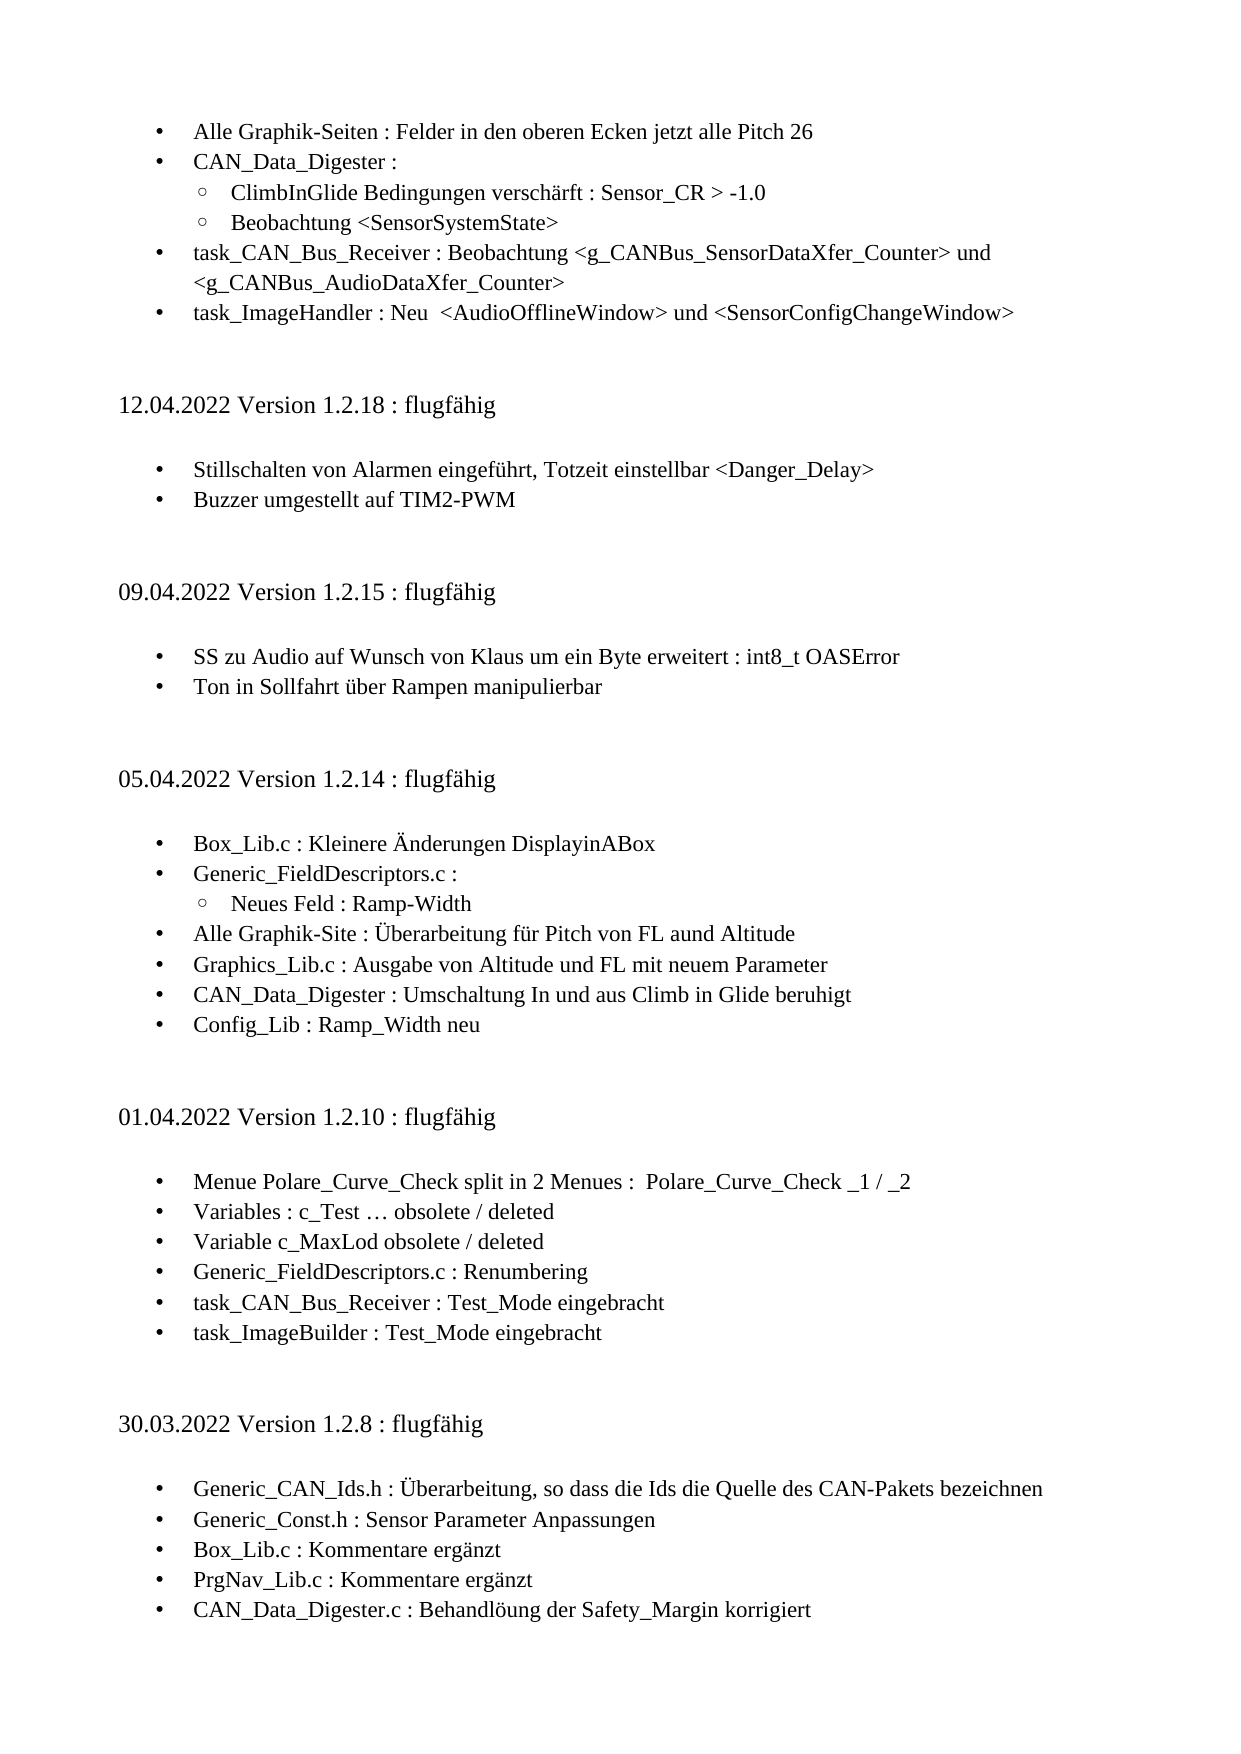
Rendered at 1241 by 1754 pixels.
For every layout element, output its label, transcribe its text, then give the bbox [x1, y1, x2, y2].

list Config_Lib : Ramp_Width neu [156, 1011, 1122, 1037]
list Generic_FieldDescriptors.c : [156, 860, 1122, 886]
list Variable c_MaxLod obsolete / deleted [156, 1228, 1122, 1254]
text 12.04.2022 Version 1.2.18 : flugfähig [118, 390, 1122, 419]
text 05.04.2022 Version 1.2.14 : flugfähig [118, 764, 1122, 792]
list Alle Graphik-Seiten : Felder in den oberen Ecken jetzt alle Pitch 26 [156, 118, 1122, 144]
list Neues Feld : Ramp-Width [193, 890, 1122, 917]
list task_CAN_Bus_Receiver : Beobachtung <g_CANBus_SensorDataXfer_Counter> und <g_CANBus_AudioDataXfer_Counter> [156, 239, 1122, 296]
list Alle Graphik-Site : Überarbeitung für Pitch von FL aund Altitude [156, 920, 1122, 947]
list CAN_Data_Digester : Umschaltung In und aus Climb in Glide beruhigt [156, 981, 1122, 1007]
list Generic_CAN_Ids.h : Überarbeitung, so dass die Ids die Quelle des CAN-Pakets bezeichnen [156, 1475, 1122, 1502]
list CAN_Data_Digester.c : Behandlöung der Safety_Margin korrigiert [156, 1596, 1122, 1623]
list Menue Polare_Curve_Check split in 2 Menues : Polare_Curve_Check _1 / _2 [156, 1168, 1122, 1194]
list task_ImageHandler : Neu <AudioOfflineWindow> und <SensorConfigChangeWindow> [156, 299, 1122, 326]
list SS zu Audio auf Wunsch von Klaus um ein Byte erweitert : int8_t OASError [156, 643, 1122, 669]
list Box_Lib.c : Kommentare ergänzt [156, 1536, 1122, 1562]
list Beobachtung <SensorSystemState> [193, 209, 1122, 235]
list Box_Lib.c : Kleinere Änderungen DisplayinABox [156, 830, 1122, 856]
list Stillschalten von Alarmen eingeführt, Totzeit einstellbar <Danger_Delay> [156, 456, 1122, 482]
list Variables : c_Test … obsolete / deleted [156, 1198, 1122, 1224]
list Generic_Const.h : Sensor Parameter Anpassungen [156, 1506, 1122, 1532]
list task_ImageBuilder : Test_Mode eingebracht [156, 1319, 1122, 1345]
list Buzzer umgestellt auf TIM2-PWM [156, 486, 1122, 513]
list ClimbInGlide Bedingungen verschärft : Sensor_CR > -1.0 [193, 178, 1122, 205]
text 01.04.2022 Version 1.2.10 : flugfähig [118, 1102, 1122, 1130]
list Ton in Sollfahrt über Rampen manipulierbar [156, 673, 1122, 699]
list Graphics_Lib.c : Ausgabe von Altitude und FL mit neuem Parameter [156, 951, 1122, 977]
text 09.04.2022 Version 1.2.15 : flugfähig [118, 577, 1122, 606]
list CAN_Data_Digester : [156, 148, 1122, 175]
list task_CAN_Bus_Receiver : Test_Mode eingebracht [156, 1288, 1122, 1315]
list Generic_FieldDescriptors.c : Renumbering [156, 1258, 1122, 1285]
text 30.03.2022 Version 1.2.8 : flugfähig [118, 1409, 1122, 1438]
list PrgNav_Lib.c : Kommentare ergänzt [156, 1566, 1122, 1592]
